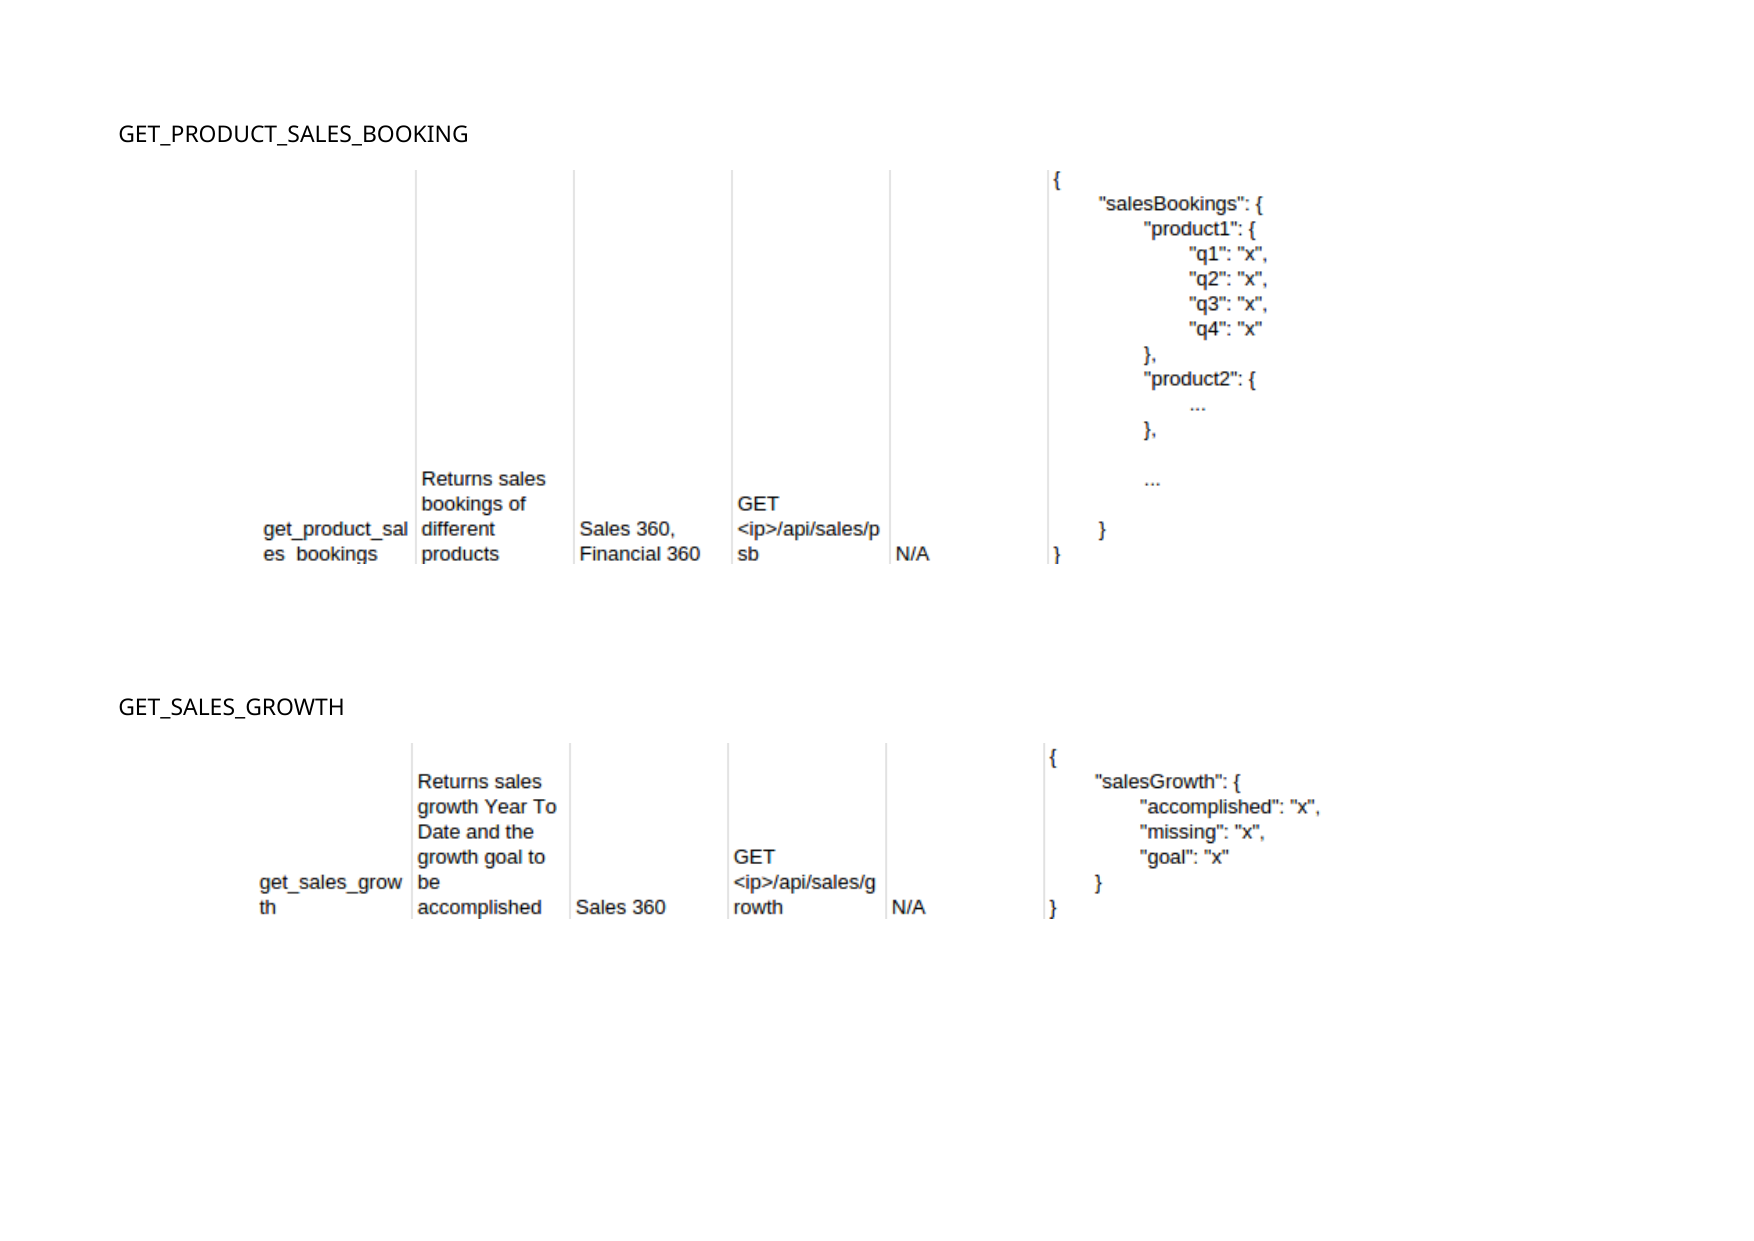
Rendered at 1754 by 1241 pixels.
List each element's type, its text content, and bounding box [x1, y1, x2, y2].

text GET_PRODUCT_SALES_BOOKING [118, 118, 1636, 149]
picture [259, 170, 1495, 564]
text GET_SALES_GROWTH [118, 691, 1636, 722]
picture [256, 743, 1499, 919]
